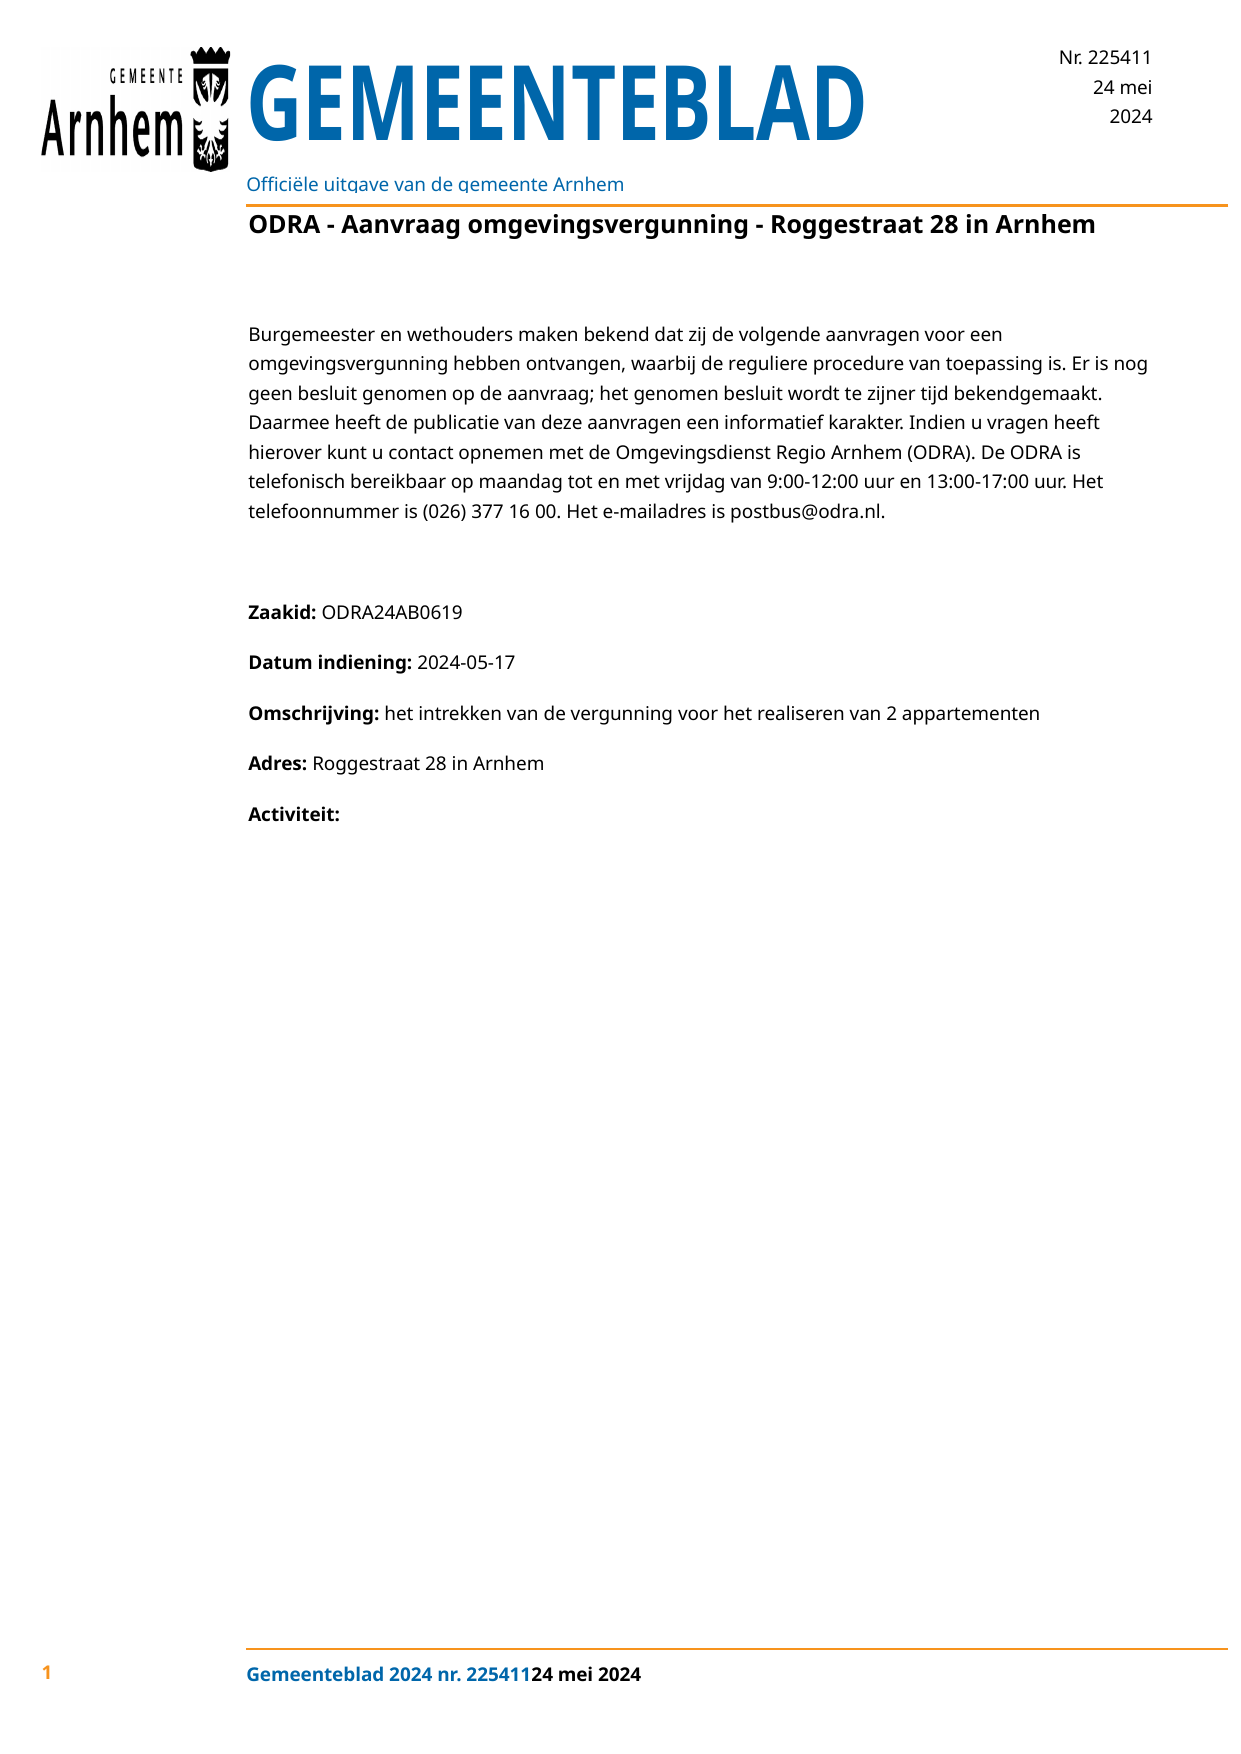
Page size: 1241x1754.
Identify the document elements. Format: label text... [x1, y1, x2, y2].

text ODRA - Aanvraag omgevingsvergunning - Roggestraat 28 in Arnhem [248, 207, 1152, 241]
text Omschrijving: het intrekken van de vergunning voor het realiseren van 2 appartementen [248, 700, 1152, 726]
text Datum indiening: 2024-05-17 [248, 649, 1152, 675]
text Burgemeester en wethouders maken bekend dat zij de volgende aanvragen voor een omgevingsvergunning hebben ontvangen, waarbij de reguliere procedure van toepassing is. Er is nog geen besluit genomen op de aanvraag; het genomen besluit wordt te zijner tijd bekendgemaakt. Daarmee heeft de publicatie van deze aanvragen een informatief karakter. Indien u vragen heeft hierover kunt u contact opnemen met de Omgevingsdienst Regio Arnhem (ODRA). De ODRA is telefonisch bereikbaar op maandag tot en met vrijdag van 9:00-12:00 uur en 13:00-17:00 uur. Het telefoonnummer is (026) 377 16 00. Het e-mailadres is postbus@odra.nl. [248, 321, 1152, 524]
text Activiteit: [248, 801, 1152, 826]
text Zaakid: ODRA24AB0619 [248, 599, 1152, 625]
picture [41, 47, 231, 172]
text Adres: Roggestraat 28 in Arnhem [248, 750, 1152, 776]
